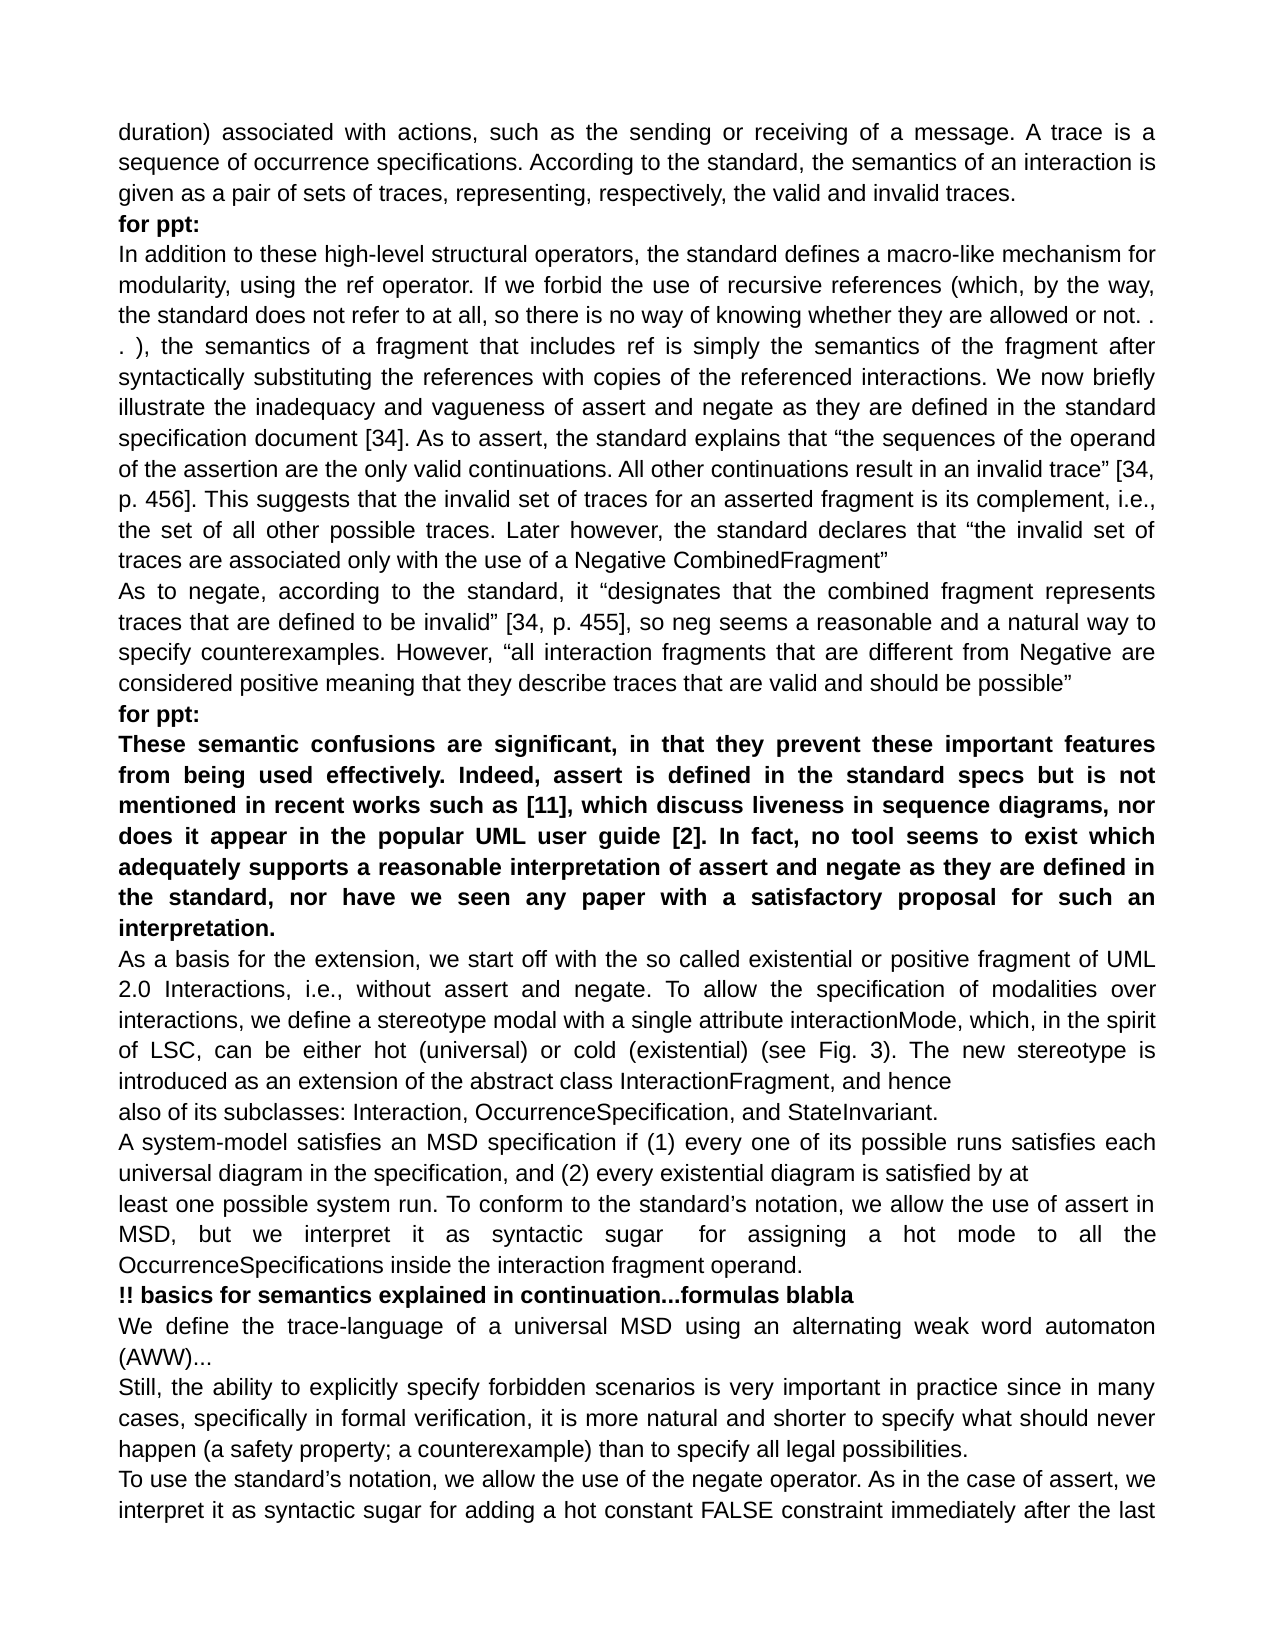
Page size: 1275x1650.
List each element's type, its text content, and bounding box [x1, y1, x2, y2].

text These semantic confusions are significant, in that they prevent these important features from being used effectively. Indeed, assert is defined in the standard specs but is not mentioned in recent works such as [11], which discuss liveness in sequence diagrams, nor does it appear in the popular UML user guide [2]. In fact, no tool seems to exist which adequately supports a reasonable interpretation of assert and negate as they are defined in the standard, nor have we seen any paper with a satisfactory proposal for such an interpretation. [118, 731, 1157, 941]
text In addition to these high-level structural operators, the standard defines a macro-like mechanism for modularity, using the ref operator. If we forbid the use of recursive references (which, by the way, the standard does not refer to at all, so there is no way of knowing whether they are allowed or not. . . ), the semantics of a fragment that includes ref is simply the semantics of the fragment after syntactically substituting the references with copies of the referenced interactions. We now briefly illustrate the inadequacy and vagueness of assert and negate as they are defined in the standard specification document [34]. As to assert, the standard explains that “the sequences of the operand of the assertion are the only valid continuations. All other continuations result in an invalid trace” [34, p. 456]. This suggests that the invalid set of traces for an asserted fragment is its complement, i.e., the set of all other possible traces. Later however, the standard declares that “the invalid set of traces are associated only with the use of a Negative CombinedFragment” [118, 241, 1157, 574]
text for ppt: [118, 700, 1157, 727]
text As to negate, according to the standard, it “designates that the combined fragment represents traces that are defined to be invalid” [34, p. 455], so neg seems a reasonable and a natural way to specify counterexamples. However, “all interaction fragments that are different from Negative are considered positive meaning that they describe traces that are valid and should be possible” [118, 577, 1157, 696]
text As a basis for the extension, we start off with the so called existential or positive fragment of UML 2.0 Interactions, i.e., without assert and negate. To allow the specification of modalities over interactions, we define a stereotype modal with a single attribute interactionMode, which, in the spirit of LSC, can be either hot (universal) or cold (existential) (see Fig. 3). The new stereotype is introduced as an extension of the abstract class InteractionFragment, and hence [118, 945, 1157, 1094]
text We define the trace-language of a universal MSD using an alternating weak word automaton (AWW)... [118, 1312, 1157, 1370]
text duration) associated with actions, such as the sending or receiving of a message. A trace is a sequence of occurrence specifications. According to the standard, the semantics of an interaction is given as a pair of sets of traces, representing, respectively, the valid and invalid traces. [118, 118, 1157, 206]
text !! basics for semantics explained in continuation...formulas blabla [118, 1282, 1157, 1309]
text To use the standard’s notation, we allow the use of the negate operator. As in the case of assert, we interpret it as syntactic sugar for adding a hot constant FALSE constraint immediately after the last [118, 1466, 1157, 1523]
text Still, the ability to explicitly specify forbidden scenarios is very important in practice since in many cases, specifically in formal verification, it is more natural and shorter to specify what should never happen (a safety property; a counterexample) than to specify all legal possibilities. [118, 1374, 1157, 1462]
text for ppt: [118, 210, 1157, 237]
text A system-model satisfies an MSD specification if (1) every one of its possible runs satisfies each universal diagram in the specification, and (2) every existential diagram is satisfied by at [118, 1129, 1157, 1186]
text least one possible system run. To conform to the standard’s notation, we allow the use of assert in MSD, but we interpret it as syntactic sugar for assigning a hot mode to all the OccurrenceSpecifications inside the interaction fragment operand. [118, 1190, 1157, 1278]
text also of its subclasses: Interaction, OccurrenceSpecification, and StateInvariant. [118, 1098, 1157, 1125]
